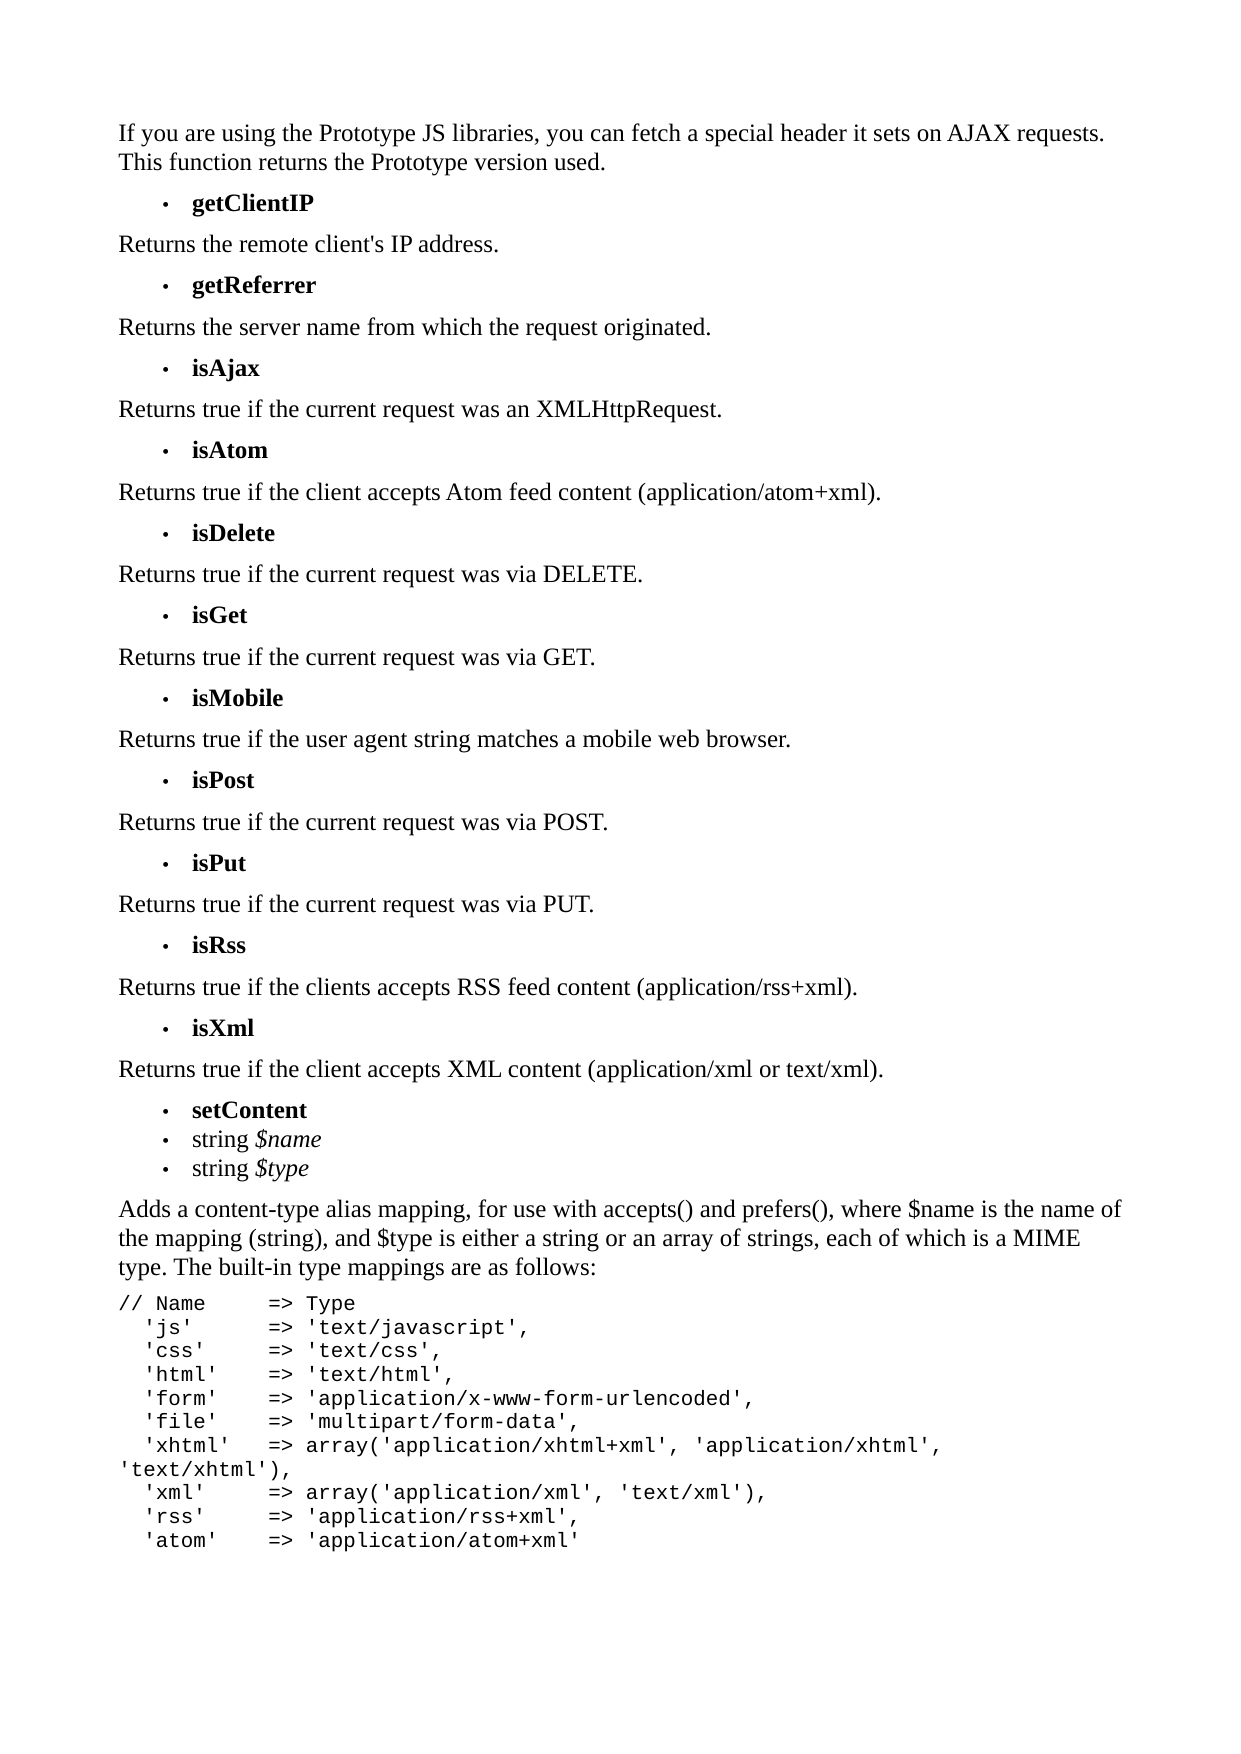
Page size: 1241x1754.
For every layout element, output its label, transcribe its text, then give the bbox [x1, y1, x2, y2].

text 'xml' => array('application/xml', 'text/xml'), [118, 1482, 1122, 1506]
text 'atom' => 'application/atom+xml' [118, 1529, 1122, 1553]
text Returns true if the current request was via DELETE. [118, 559, 1122, 588]
list isPost [162, 766, 1122, 794]
list isRss [162, 931, 1122, 959]
text Returns true if the client accepts XML content (application/xml or text/xml). [118, 1054, 1122, 1083]
list isDelete [162, 518, 1122, 547]
list string $name [162, 1124, 1122, 1153]
text 'rss' => 'application/rss+xml', [118, 1506, 1122, 1529]
text Returns true if the clients accepts RSS feed content (application/rss+xml). [118, 972, 1122, 1001]
text 'form' => 'application/x-www-form-urlencoded', [118, 1388, 1122, 1411]
list isPut [162, 848, 1122, 877]
text Adds a content-type alias mapping, for use with accepts() and prefers(), where $name is the name of the mapping (string), and $type is either a string or an array of strings, each of which is a MIME type. The built-in type mappings are as follows: [118, 1194, 1122, 1281]
text Returns true if the current request was via GET. [118, 642, 1122, 671]
text 'xhtml' => array('application/xhtml+xml', 'application/xhtml', 'text/xhtml'), [118, 1435, 1122, 1482]
list isAtom [162, 436, 1122, 464]
list isMobile [162, 683, 1122, 712]
list setContent [162, 1096, 1122, 1124]
text 'js' => 'text/javascript', [118, 1317, 1122, 1340]
list isXml [162, 1013, 1122, 1042]
list isAjax [162, 353, 1122, 382]
text Returns the server name from which the request originated. [118, 312, 1122, 341]
text // Name => Type [118, 1293, 1122, 1317]
text 'css' => 'text/css', [118, 1340, 1122, 1364]
text Returns the remote client's IP address. [118, 229, 1122, 258]
list getClientIP [162, 188, 1122, 217]
text Returns true if the current request was via POST. [118, 807, 1122, 836]
list isGet [162, 601, 1122, 629]
text 'file' => 'multipart/form-data', [118, 1411, 1122, 1435]
text Returns true if the current request was an XMLHttpRequest. [118, 394, 1122, 423]
text Returns true if the client accepts Atom feed content (application/atom+xml). [118, 477, 1122, 506]
list getReferrer [162, 271, 1122, 299]
text If you are using the Prototype JS libraries, you can fetch a special header it sets on AJAX requests. This function returns the Prototype version used. [118, 118, 1122, 176]
text Returns true if the user agent string matches a mobile web browser. [118, 724, 1122, 753]
list string $type [162, 1153, 1122, 1182]
text Returns true if the current request was via PUT. [118, 889, 1122, 918]
text 'html' => 'text/html', [118, 1364, 1122, 1388]
